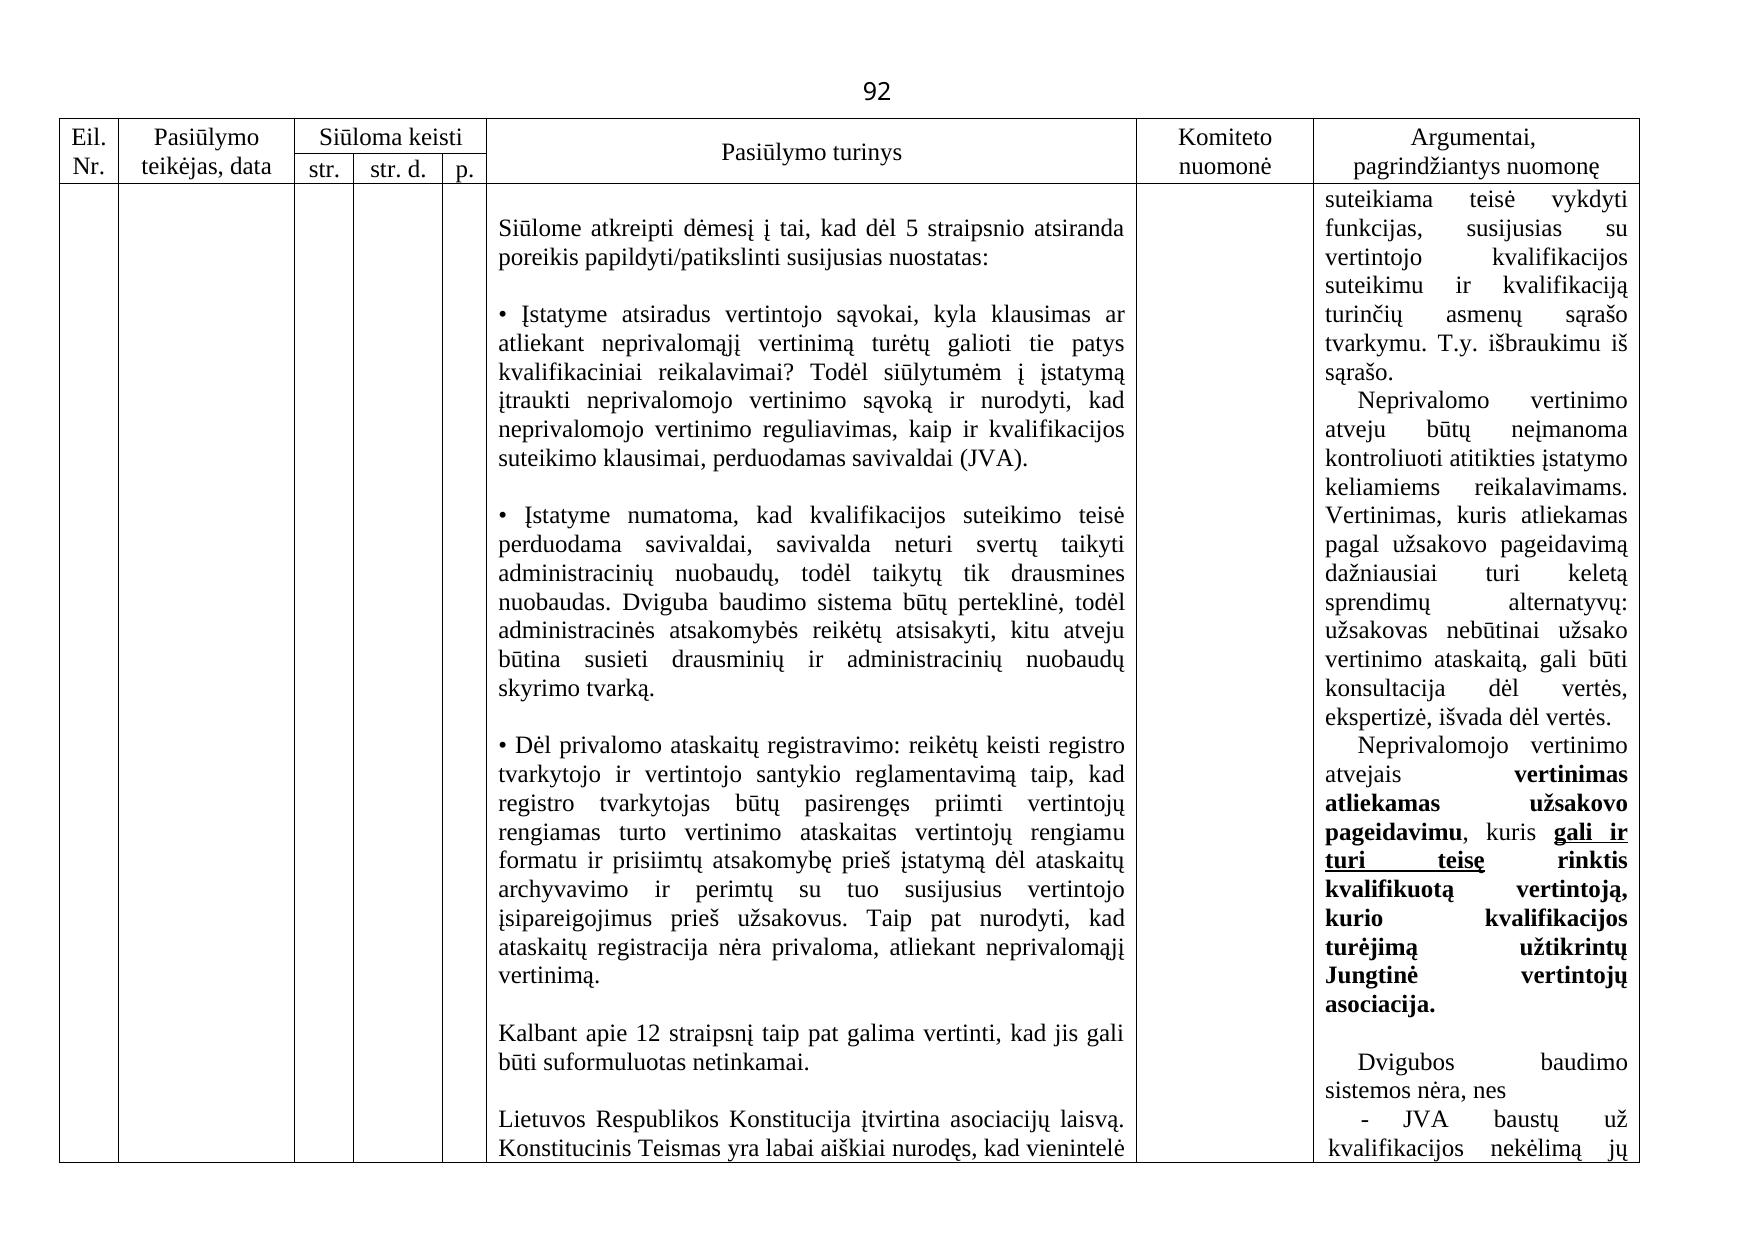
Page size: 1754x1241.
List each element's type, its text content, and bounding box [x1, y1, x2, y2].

table_cell [443, 184, 486, 1162]
table_cell str. d. [354, 154, 442, 183]
table_header Argumentai, pagrindžiantys nuomonę [1314, 119, 1639, 183]
table_cell [1137, 184, 1313, 1162]
table_cell [295, 184, 353, 1162]
table_header Pasiūlymo turinys [487, 119, 1136, 183]
table_cell p. [443, 154, 486, 183]
table_header Siūloma keisti [295, 119, 486, 153]
table_cell [60, 184, 118, 1162]
table_header Eil. Nr. [60, 119, 118, 183]
table_cell str. [295, 154, 353, 183]
table_cell [119, 184, 294, 1162]
table_cell Siūlome atkreipti dėmesį į tai, kad dėl 5 straipsnio atsiranda poreikis papildyti/patikslinti susijusias nuostatas: • Įstatyme atsiradus vertintojo sąvokai, kyla klausimas ar atliekant neprivalomąjį vertinimą turėtų galioti tie patys kvalifikaciniai reikalavimai? Todėl siūlytumėm į įstatymą įtraukti neprivalomojo vertinimo sąvoką ir nurodyti, kad neprivalomojo vertinimo reguliavimas, kaip ir kvalifikacijos suteikimo klausimai, perduodamas savivaldai (JVA). • Įstatyme numatoma, kad kvalifikacijos suteikimo teisė perduodama savivaldai, savivalda neturi svertų taikyti administracinių nuobaudų, todėl taikytų tik drausmines nuobaudas. Dviguba baudimo sistema būtų perteklinė, todėl administracinės atsakomybės reikėtų atsisakyti, kitu atveju būtina susieti drausminių ir administracinių nuobaudų skyrimo tvarką. • Dėl privalomo ataskaitų registravimo: reikėtų keisti registro tvarkytojo ir vertintojo santykio reglamentavimą taip, kad registro tvarkytojas būtų pasirengęs priimti vertintojų rengiamas turto vertinimo ataskaitas vertintojų rengiamu formatu ir prisiimtų atsakomybę prieš įstatymą dėl ataskaitų archyvavimo ir perimtų su tuo susijusius vertintojo įsipareigojimus prieš užsakovus. Taip pat nurodyti, kad ataskaitų registracija nėra privaloma, atliekant neprivalomąjį vertinimą. Kalbant apie 12 straipsnį taip pat galima vertinti, kad jis gali būti suformuluotas netinkamai. Lietuvos Respublikos Konstitucija įtvirtina asociacijų laisvą. Konstitucinis Teismas yra labai aiškiai nurodęs, kad vienintelė [487, 184, 1136, 1162]
table_header Pasiūlymo teikėjas, data [119, 119, 294, 183]
table_header Komiteto nuomonė [1137, 119, 1313, 183]
table_cell suteikiama teisė vykdyti funkcijas, susijusias su vertintojo kvalifikacijos suteikimu ir kvalifikaciją turinčių asmenų sąrašo tvarkymu. T.y. išbraukimu iš sąrašo. Neprivalomo vertinimo atveju būtų neįmanoma kontroliuoti atitikties įstatymo keliamiems reikalavimams. Vertinimas, kuris atliekamas pagal užsakovo pageidavimą dažniausiai turi keletą sprendimų alternatyvų: užsakovas nebūtinai užsako vertinimo ataskaitą, gali būti konsultacija dėl vertės, ekspertizė, išvada dėl vertės. Neprivalomojo vertinimo atvejais vertinimas atliekamas užsakovo pageidavimu, kuris gali ir turi teisę rinktis kvalifikuotą vertintoją, kurio kvalifikacijos turėjimą užtikrintų Jungtinė vertintojų asociacija. Dvigubos baudimo sistemos nėra, nes JVA baustų už kvalifikacijos nekėlimą jų [1314, 184, 1639, 1162]
table_cell [354, 184, 442, 1162]
